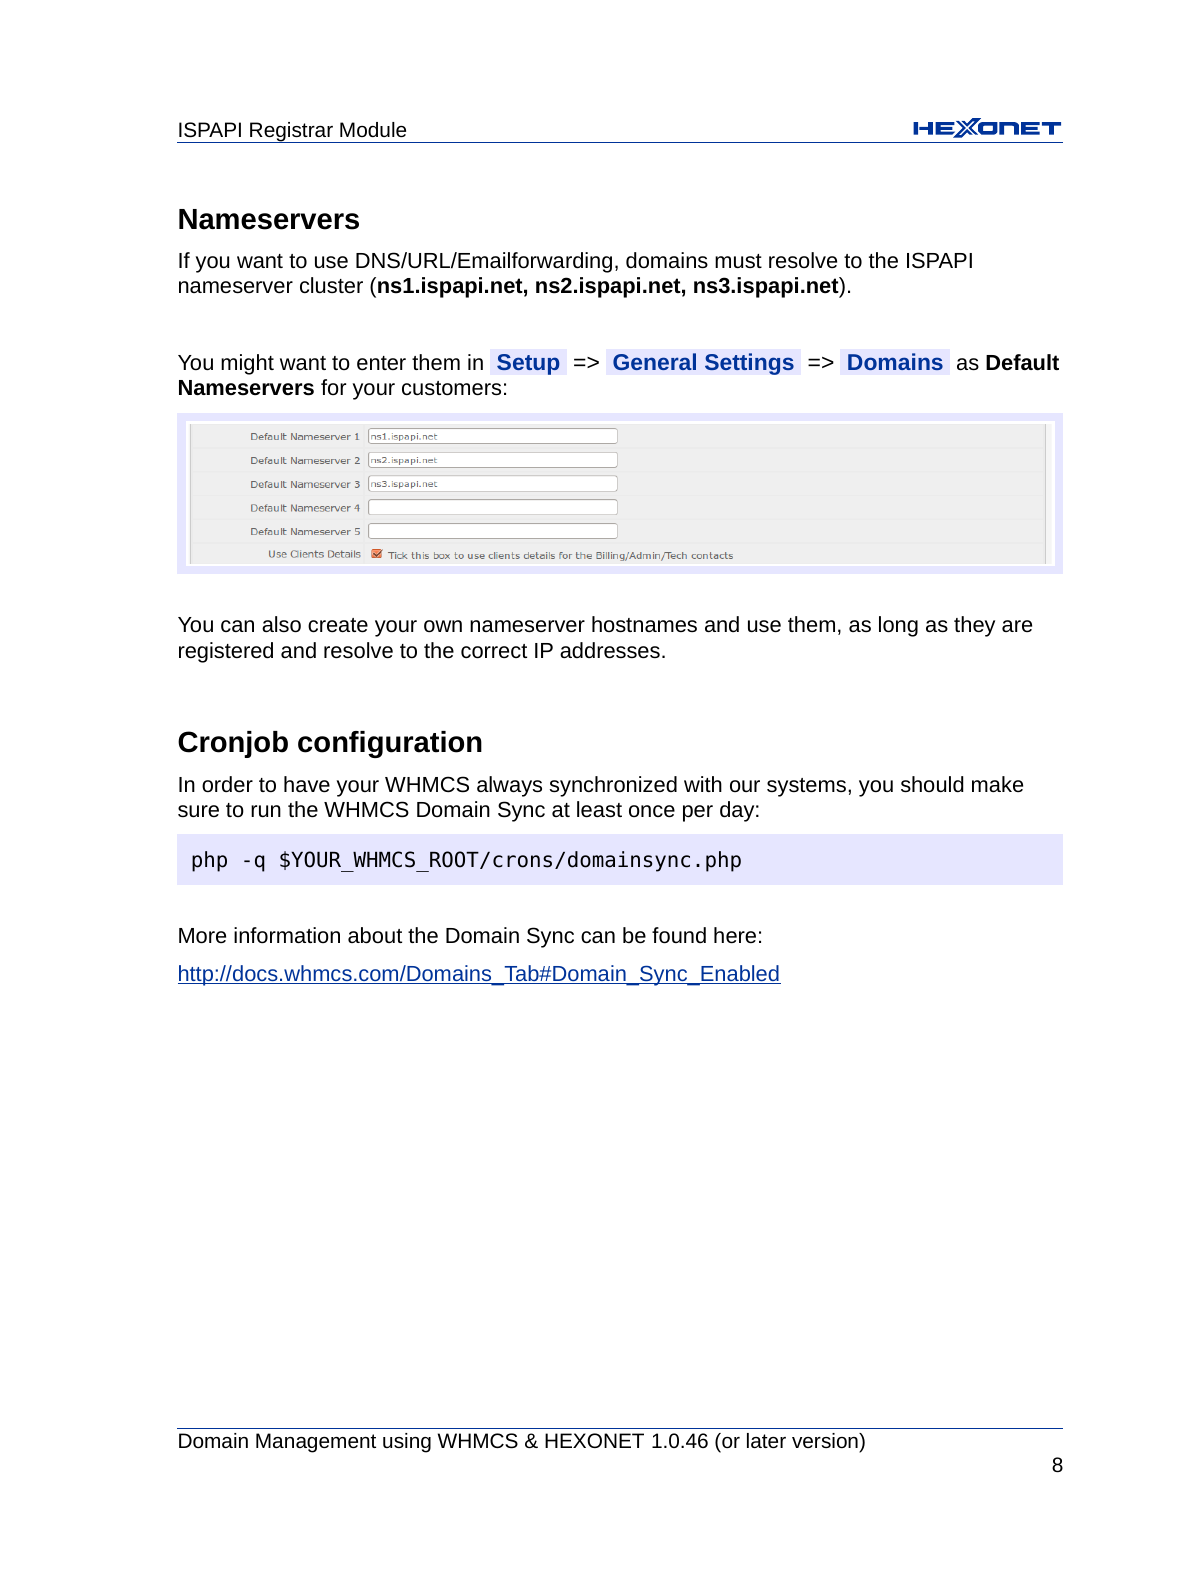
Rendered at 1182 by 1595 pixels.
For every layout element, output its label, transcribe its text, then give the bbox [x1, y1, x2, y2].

text If you want to use DNS/URL/Emailforwarding, domains must resolve to the ISPAPI nameserver cluster (ns1.ispapi.net, ns2.ispapi.net, ns3.ispapi.net). [177, 248, 1063, 298]
subtitle Cronjob configuration [177, 725, 1063, 759]
text You can also create your own nameserver hostnames and use them, as long as they are registered and resolve to the correct IP addresses. [177, 612, 1063, 663]
text php -q $YOUR_WHMCS_ROOT/crons/domainsync.php [188, 845, 1053, 875]
text You might want to enter them in Setup => General Settings => Domains as Default Nameservers for your customers: [177, 349, 1063, 400]
text In order to have your WHMCS always synchronized with our systems, you should make sure to run the WHMCS Domain Sync at least once per day: [177, 771, 1063, 822]
text More information about the Domain Sync can be found here: [177, 923, 1063, 948]
picture [188, 424, 1052, 564]
text http://docs.whmcs.com/Domains_Tab#Domain_Sync_Enabled [177, 961, 1063, 1011]
subtitle Nameservers [177, 202, 1063, 236]
